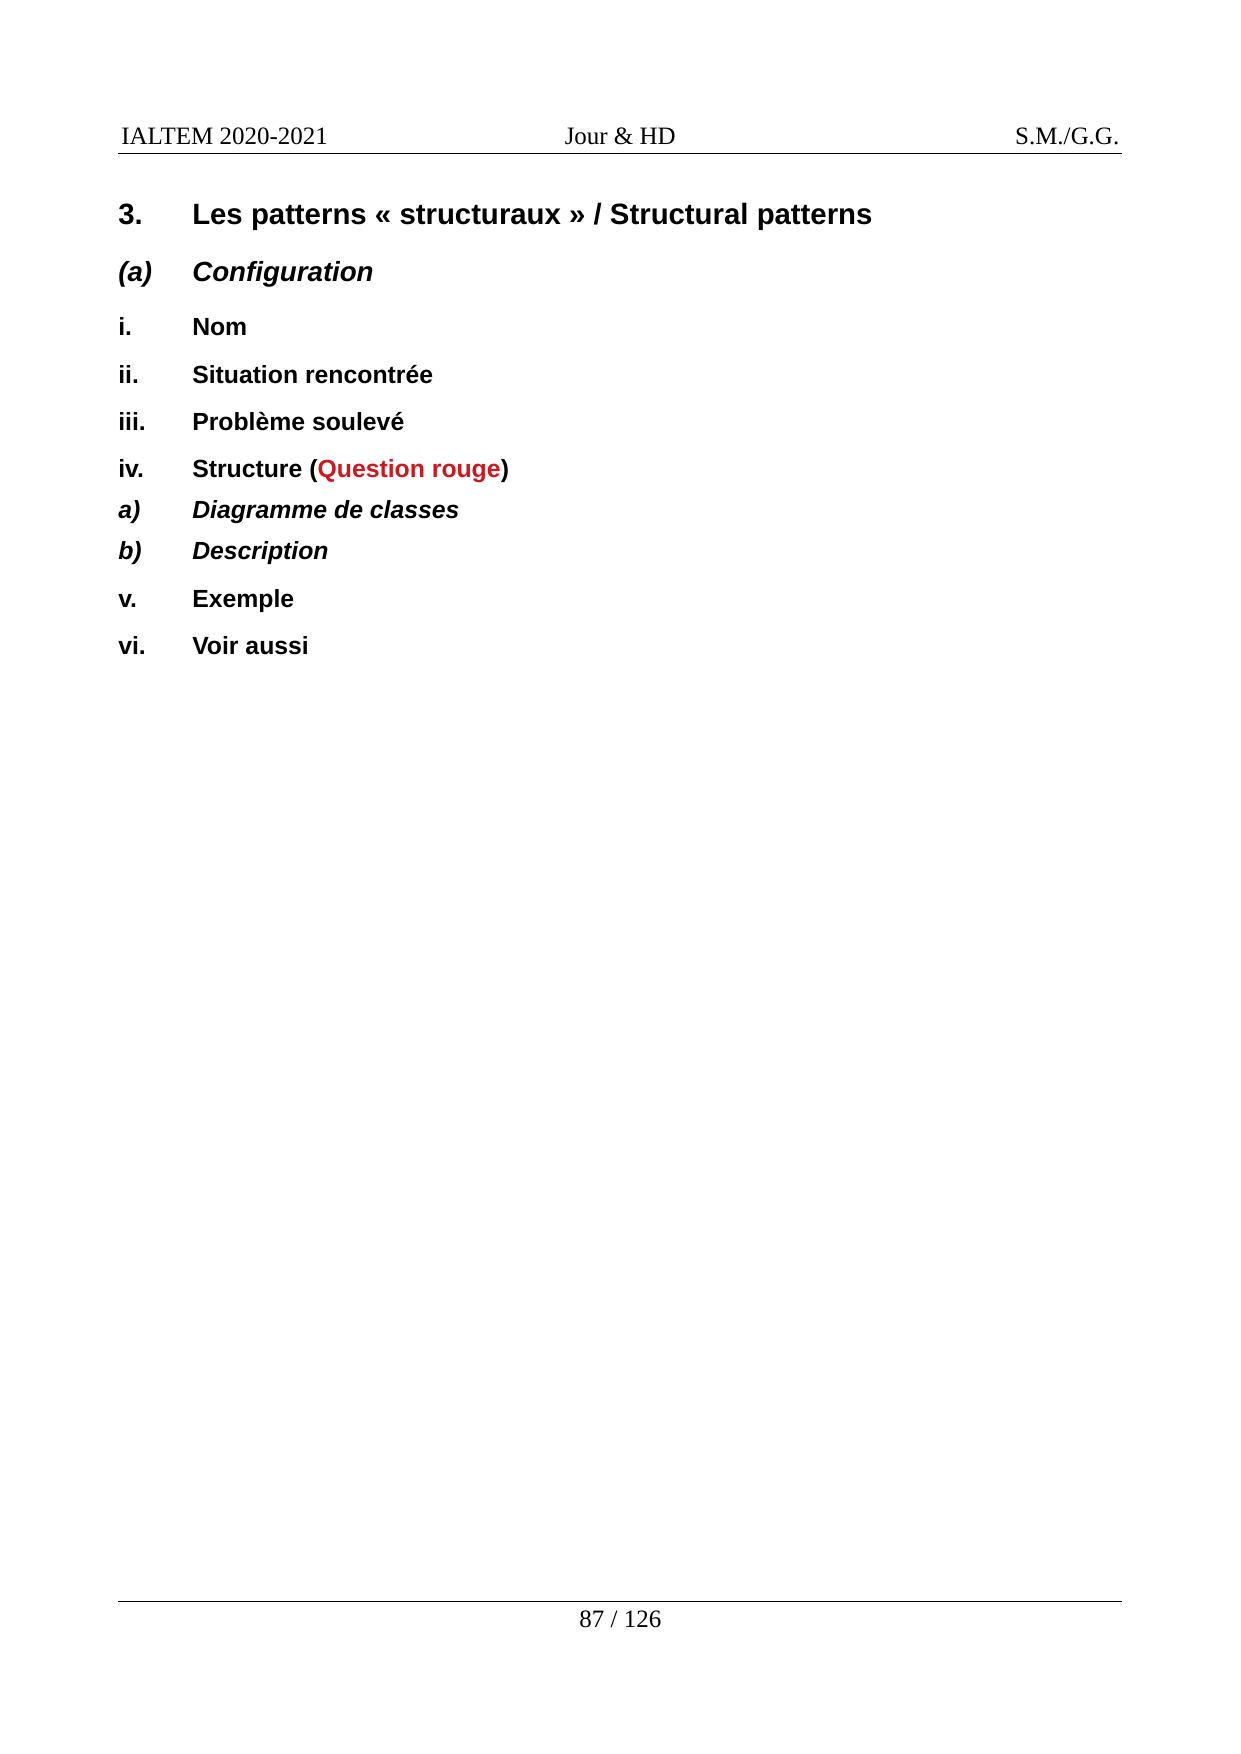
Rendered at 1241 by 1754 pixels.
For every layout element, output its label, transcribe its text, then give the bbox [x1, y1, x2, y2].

subtitle Structure (Question rouge) [118, 454, 1122, 483]
subtitle Diagramme de classes [118, 495, 1122, 524]
subtitle Description [118, 536, 1122, 565]
subtitle Exemple [118, 584, 1122, 612]
subtitle Les patterns « structuraux » / Structural patterns [118, 197, 1122, 231]
subtitle Voir aussi [118, 631, 1122, 659]
subtitle Situation rencontrée [118, 360, 1122, 388]
subtitle Configuration [118, 256, 1122, 287]
subtitle Nom [118, 312, 1122, 341]
subtitle Problème soulevé [118, 407, 1122, 436]
